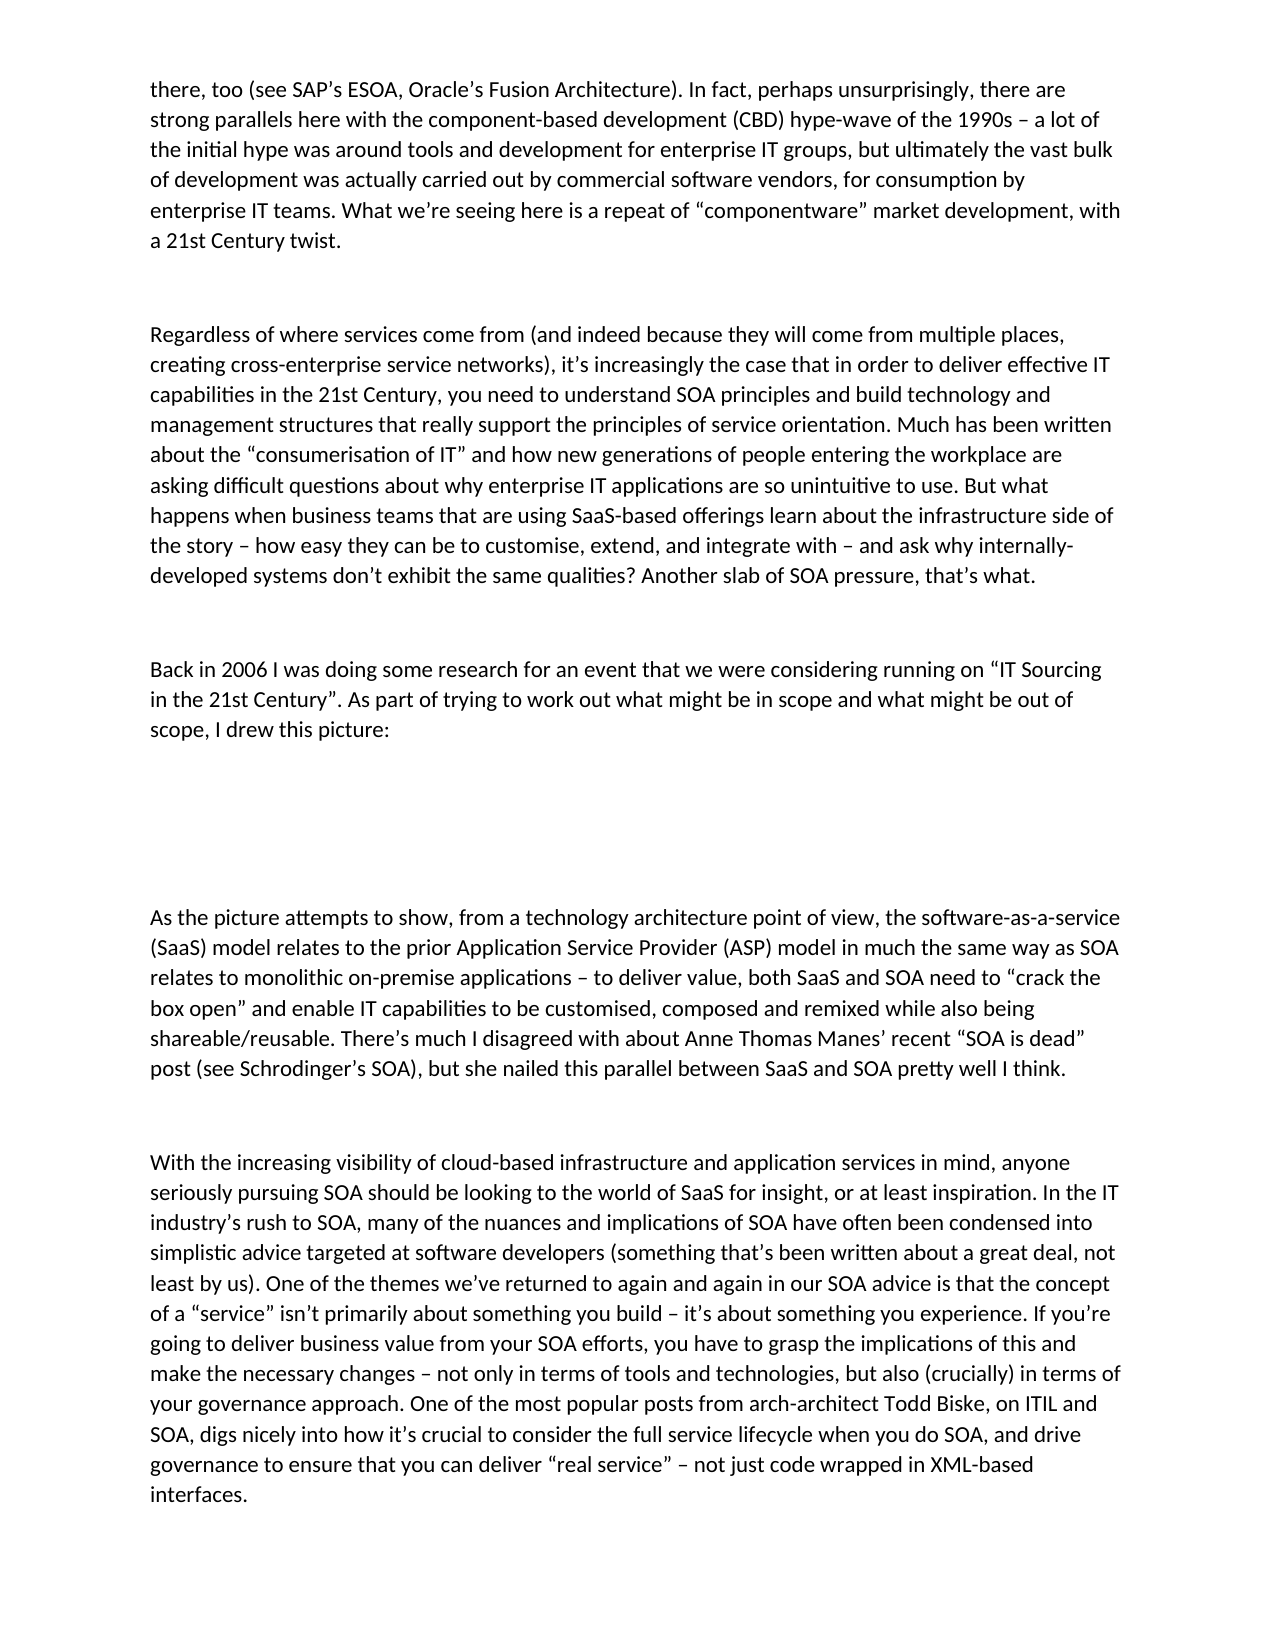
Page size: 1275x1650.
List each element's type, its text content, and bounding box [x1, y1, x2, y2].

text Regardless of where services come from (and indeed because they will come from multiple places, creating cross-enterprise service networks), it’s increasingly the case that in order to deliver effective IT capabilities in the 21st Century, you need to understand SOA principles and build technology and management structures that really support the principles of service orientation. Much has been written about the “consumerisation of IT” and how new generations of people entering the workplace are asking difficult questions about why enterprise IT applications are so unintuitive to use. But what happens when business teams that are using SaaS-based offerings learn about the infrastructure side of the story – how easy they can be to customise, extend, and integrate with – and ask why internally-developed systems don’t exhibit the same qualities? Another slab of SOA pressure, that’s what. [150, 320, 1125, 589]
text With the increasing visibility of cloud-based infrastructure and application services in mind, anyone seriously pursuing SOA should be looking to the world of SaaS for insight, or at least inspiration. In the IT industry’s rush to SOA, many of the nuances and implications of SOA have often been condensed into simplistic advice targeted at software developers (something that’s been written about a great deal, not least by us). One of the themes we’ve returned to again and again in our SOA advice is that the concept of a “service” isn’t primarily about something you build – it’s about something you experience. If you’re going to deliver business value from your SOA efforts, you have to grasp the implications of this and make the necessary changes – not only in terms of tools and technologies, but also (crucially) in terms of your governance approach. One of the most popular posts from arch-architect Todd Biske, on ITIL and SOA, digs nicely into how it’s crucial to consider the full service lifecycle when you do SOA, and drive governance to ensure that you can deliver “real service” – not just code wrapped in XML-based interfaces. [150, 1148, 1125, 1508]
text As the picture attempts to show, from a technology architecture point of view, the software-as-a-service (SaaS) model relates to the prior Application Service Provider (ASP) model in much the same way as SOA relates to monolithic on-premise applications – to deliver value, both SaaS and SOA need to “crack the box open” and enable IT capabilities to be customised, composed and remixed while also being shareable/reusable. There’s much I disagreed with about Anne Thomas Manes’ recent “SOA is dead” post (see Schrodinger’s SOA), but she nailed this parallel between SaaS and SOA pretty well I think. [150, 903, 1125, 1082]
text there, too (see SAP’s ESOA, Oracle’s Fusion Architecture). In fact, perhaps unsurprisingly, there are strong parallels here with the component-based development (CBD) hype-wave of the 1990s – a lot of the initial hype was around tools and development for enterprise IT groups, but ultimately the vast bulk of development was actually carried out by commercial software vendors, for consumption by enterprise IT teams. What we’re seeing here is a repeat of “componentware” market development, with a 21st Century twist. [150, 75, 1125, 254]
text Back in 2006 I was doing some research for an event that we were considering running on “IT Sourcing in the 21st Century”. As part of trying to work out what might be in scope and what might be out of scope, I drew this picture: [150, 655, 1125, 744]
